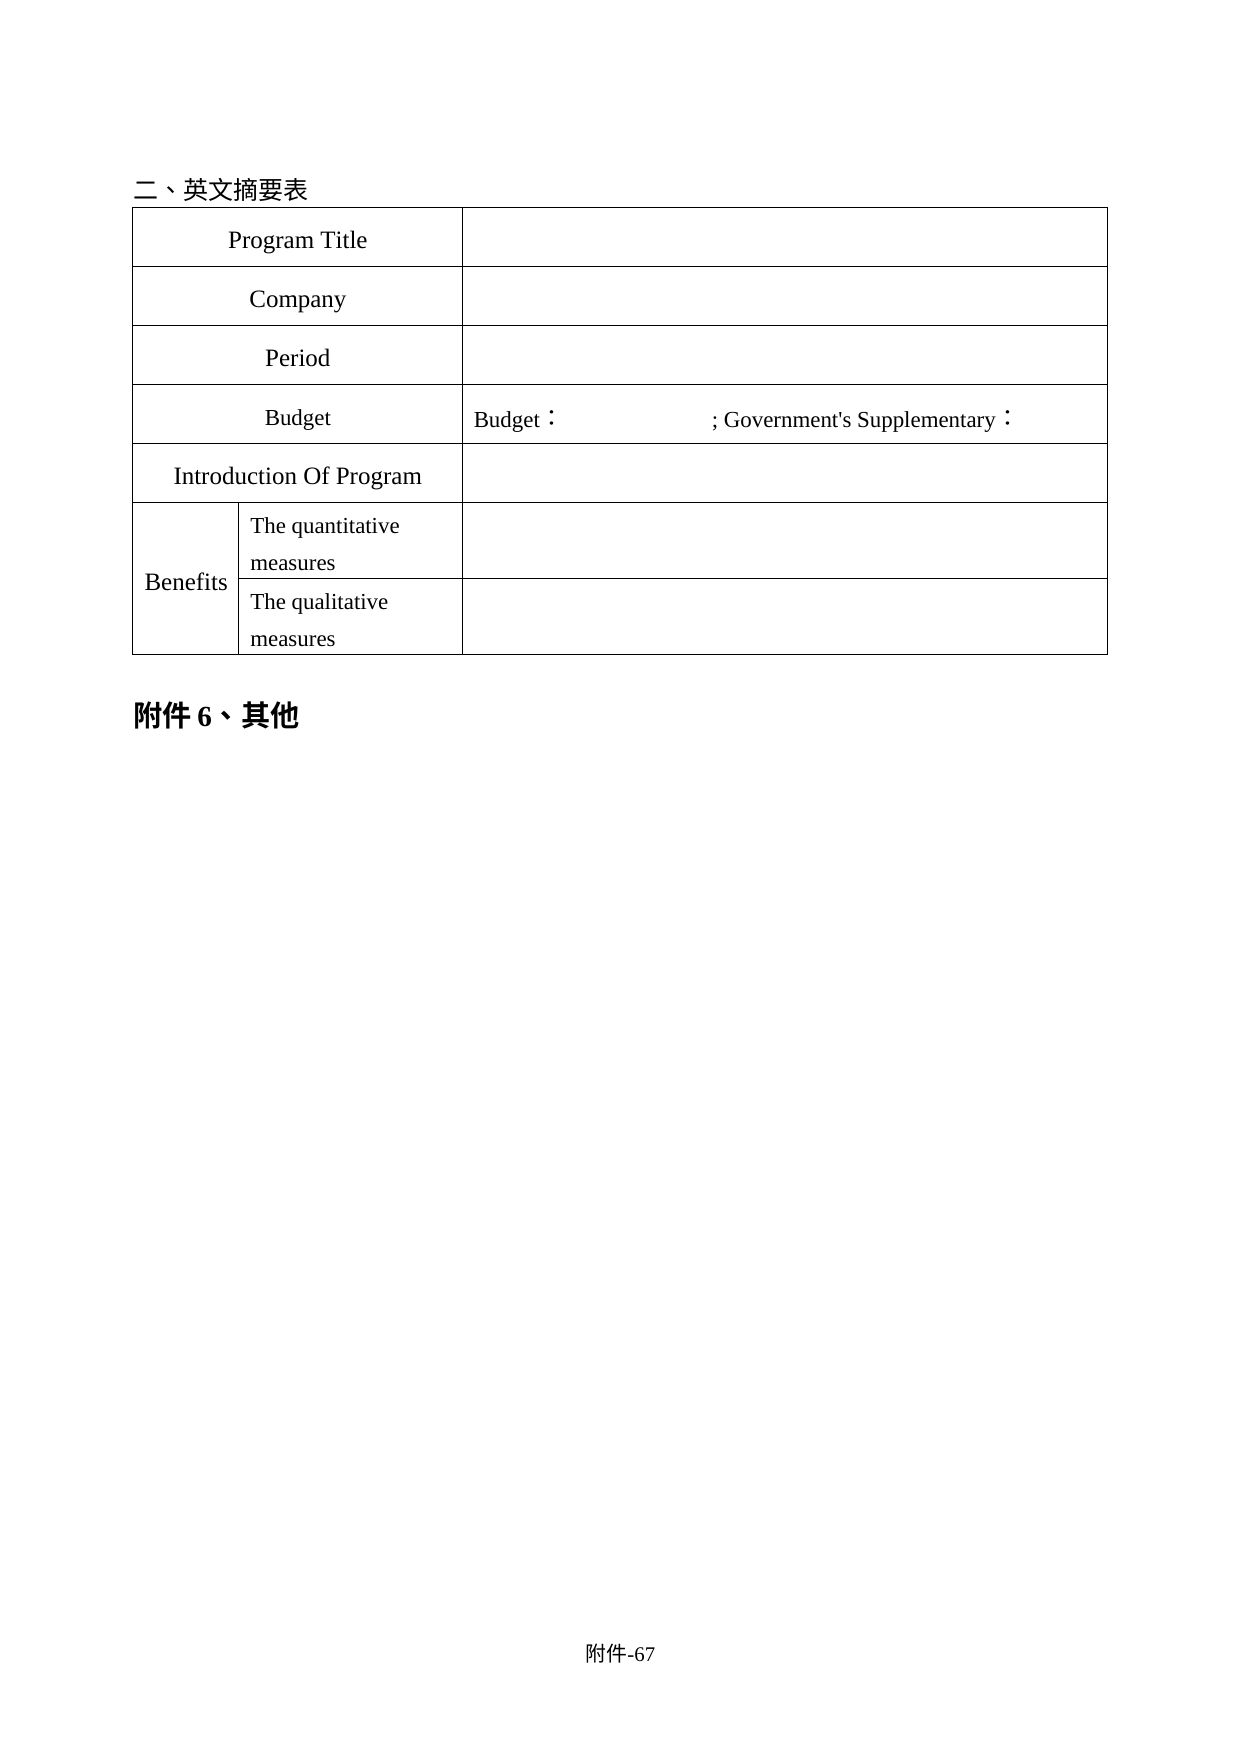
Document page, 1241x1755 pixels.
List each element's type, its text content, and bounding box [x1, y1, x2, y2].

table_cell [463, 444, 1107, 502]
table_cell Company [133, 267, 462, 325]
table_cell Benefits [133, 503, 238, 654]
table_cell Budget： ; Government's Supplementary： [463, 385, 1107, 443]
table_header [463, 208, 1107, 266]
table_cell [463, 267, 1107, 325]
table_cell Period [133, 326, 462, 384]
table_cell [463, 326, 1107, 384]
table_cell [463, 503, 1107, 578]
table_cell The quantitative measures [239, 503, 462, 578]
table_header Program Title [133, 208, 462, 266]
table_cell The qualitative measures [239, 579, 462, 654]
table_cell [463, 579, 1107, 654]
text 附件6、其他 [133, 693, 1107, 735]
table_cell Introduction Of Program [133, 444, 462, 502]
table_cell Budget [133, 385, 462, 443]
text 二、英文摘要表 [133, 171, 1107, 207]
